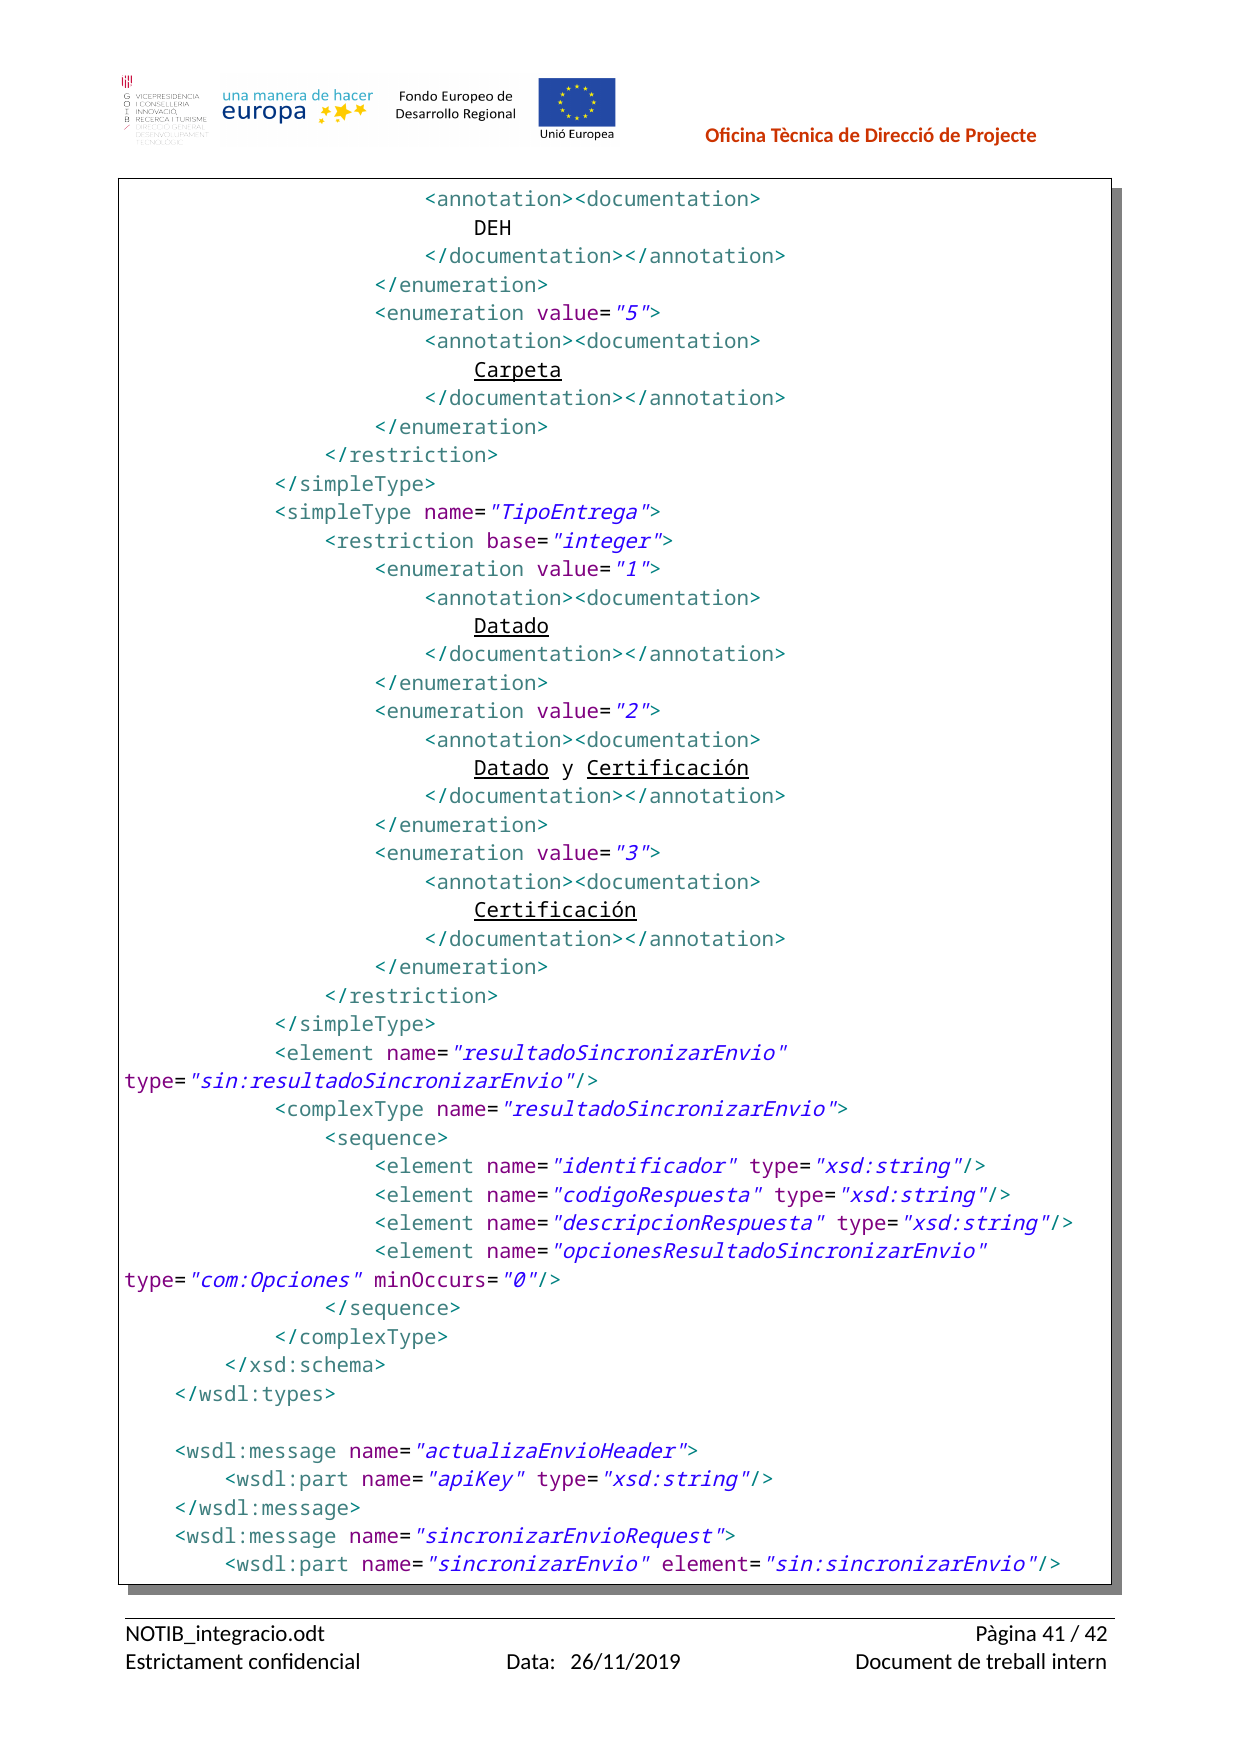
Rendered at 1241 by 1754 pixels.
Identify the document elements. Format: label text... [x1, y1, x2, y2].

picture [219, 73, 621, 147]
picture [118, 73, 213, 147]
table_header <annotation><documentation> DEH </documentation></annotation> </enumeration> <enumeration value="5"> <annotation><documentation> Carpeta </documentation></annotation> </enumeration> </restriction> </simpleType> <simpleType name="TipoEntrega"> <restriction base="integer"> <enumeration value="1"> <annotation><documentation> Datado </documentation></annotation> </enumeration> <enumeration value="2"> <annotation><documentation> Datado y Certificación </documentation></annotation> </enumeration> <enumeration value="3"> <annotation><documentation> Certificación </documentation></annotation> </enumeration> </restriction> </simpleType> <element name="resultadoSincronizarEnvio" type="sin:resultadoSincronizarEnvio"/> <complexType name="resultadoSincronizarEnvio"> <sequence> <element name="identificador" type="xsd:string"/> <element name="codigoRespuesta" type="xsd:string"/> <element name="descripcionRespuesta" type="xsd:string"/> <element name="opcionesResultadoSincronizarEnvio" type="com:Opciones" minOccurs="0"/> </sequence> </complexType> </xsd:schema> </wsdl:types> <wsdl:message name="actualizaEnvioHeader"> <wsdl:part name="apiKey" type="xsd:string"/> </wsdl:message> <wsdl:message name="sincronizarEnvioRequest"> <wsdl:part name="sincronizarEnvio" element="sin:sincronizarEnvio"/> [119, 179, 1111, 1584]
